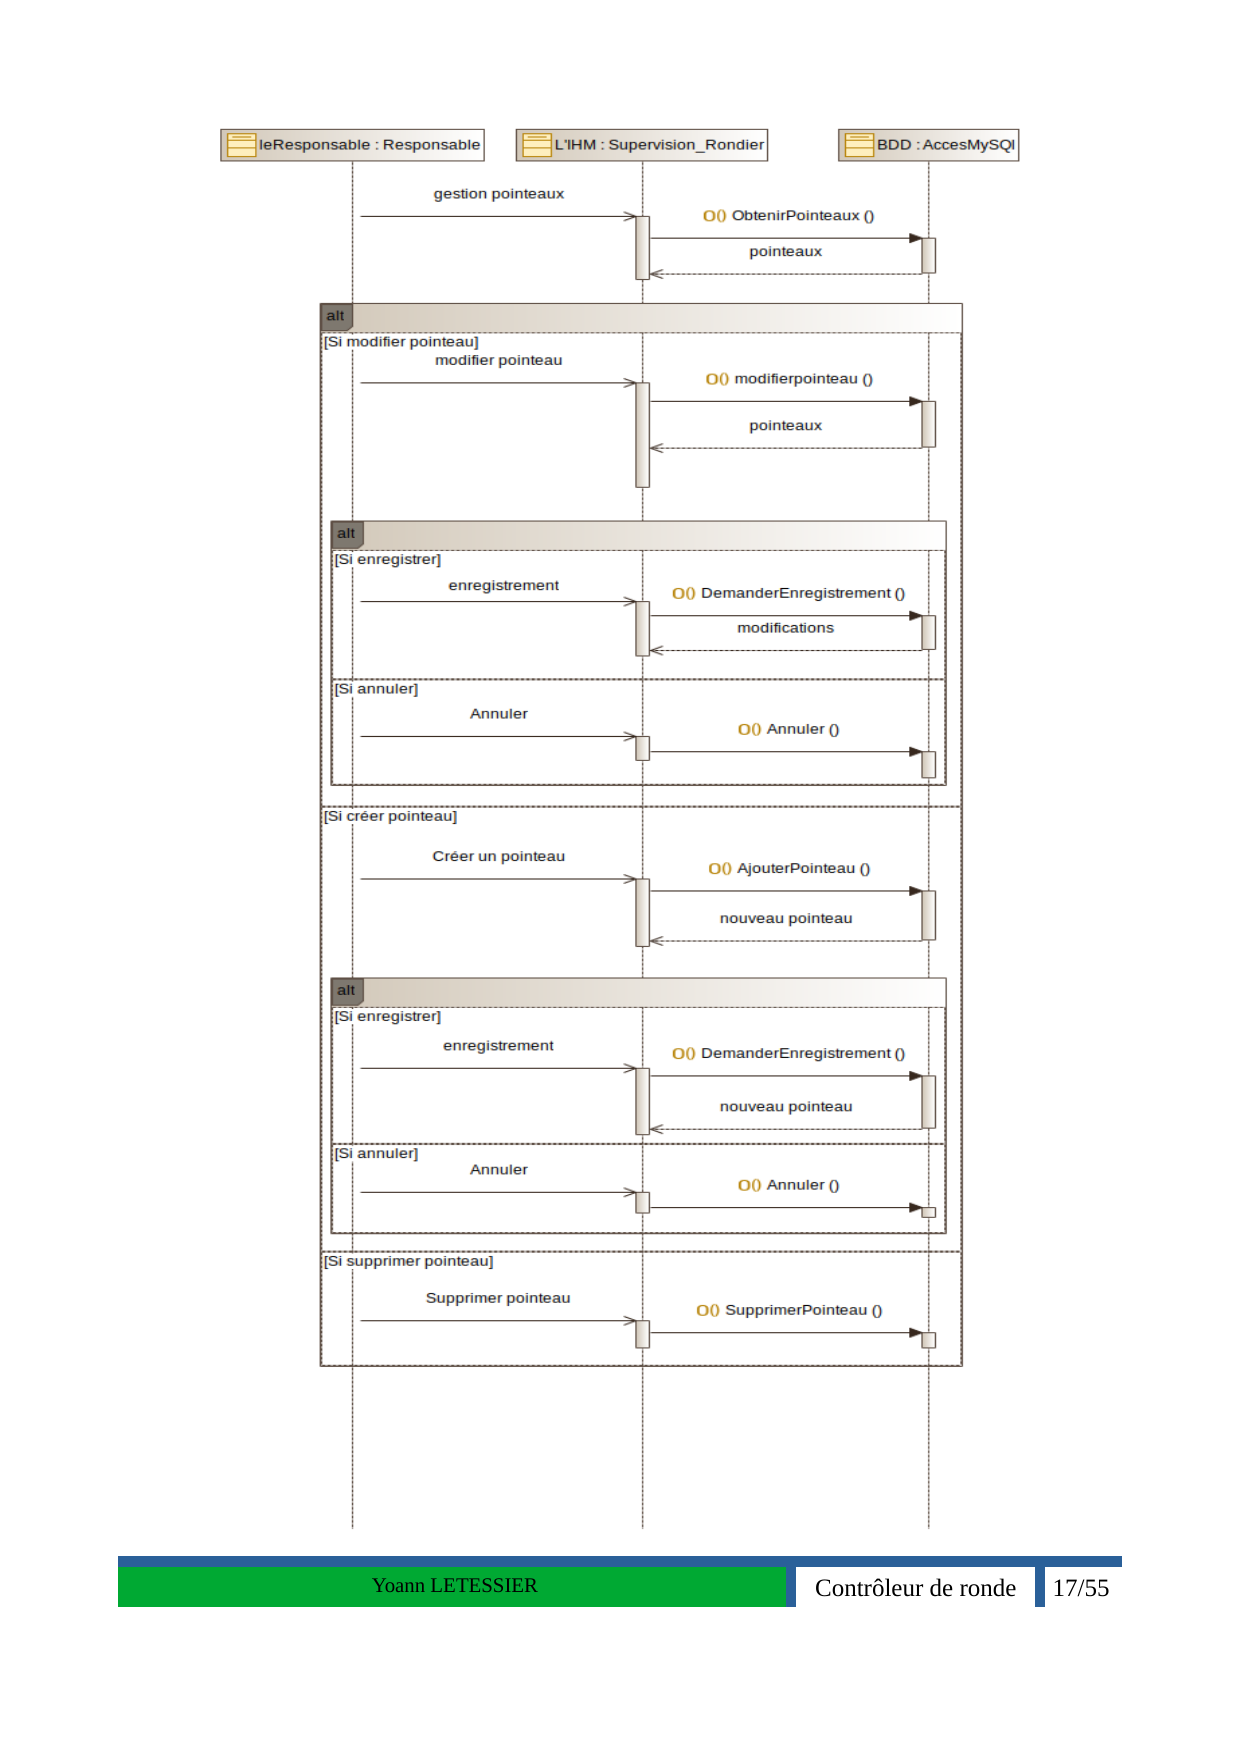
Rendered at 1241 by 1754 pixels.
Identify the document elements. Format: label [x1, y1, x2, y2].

picture [207, 118, 1033, 1540]
